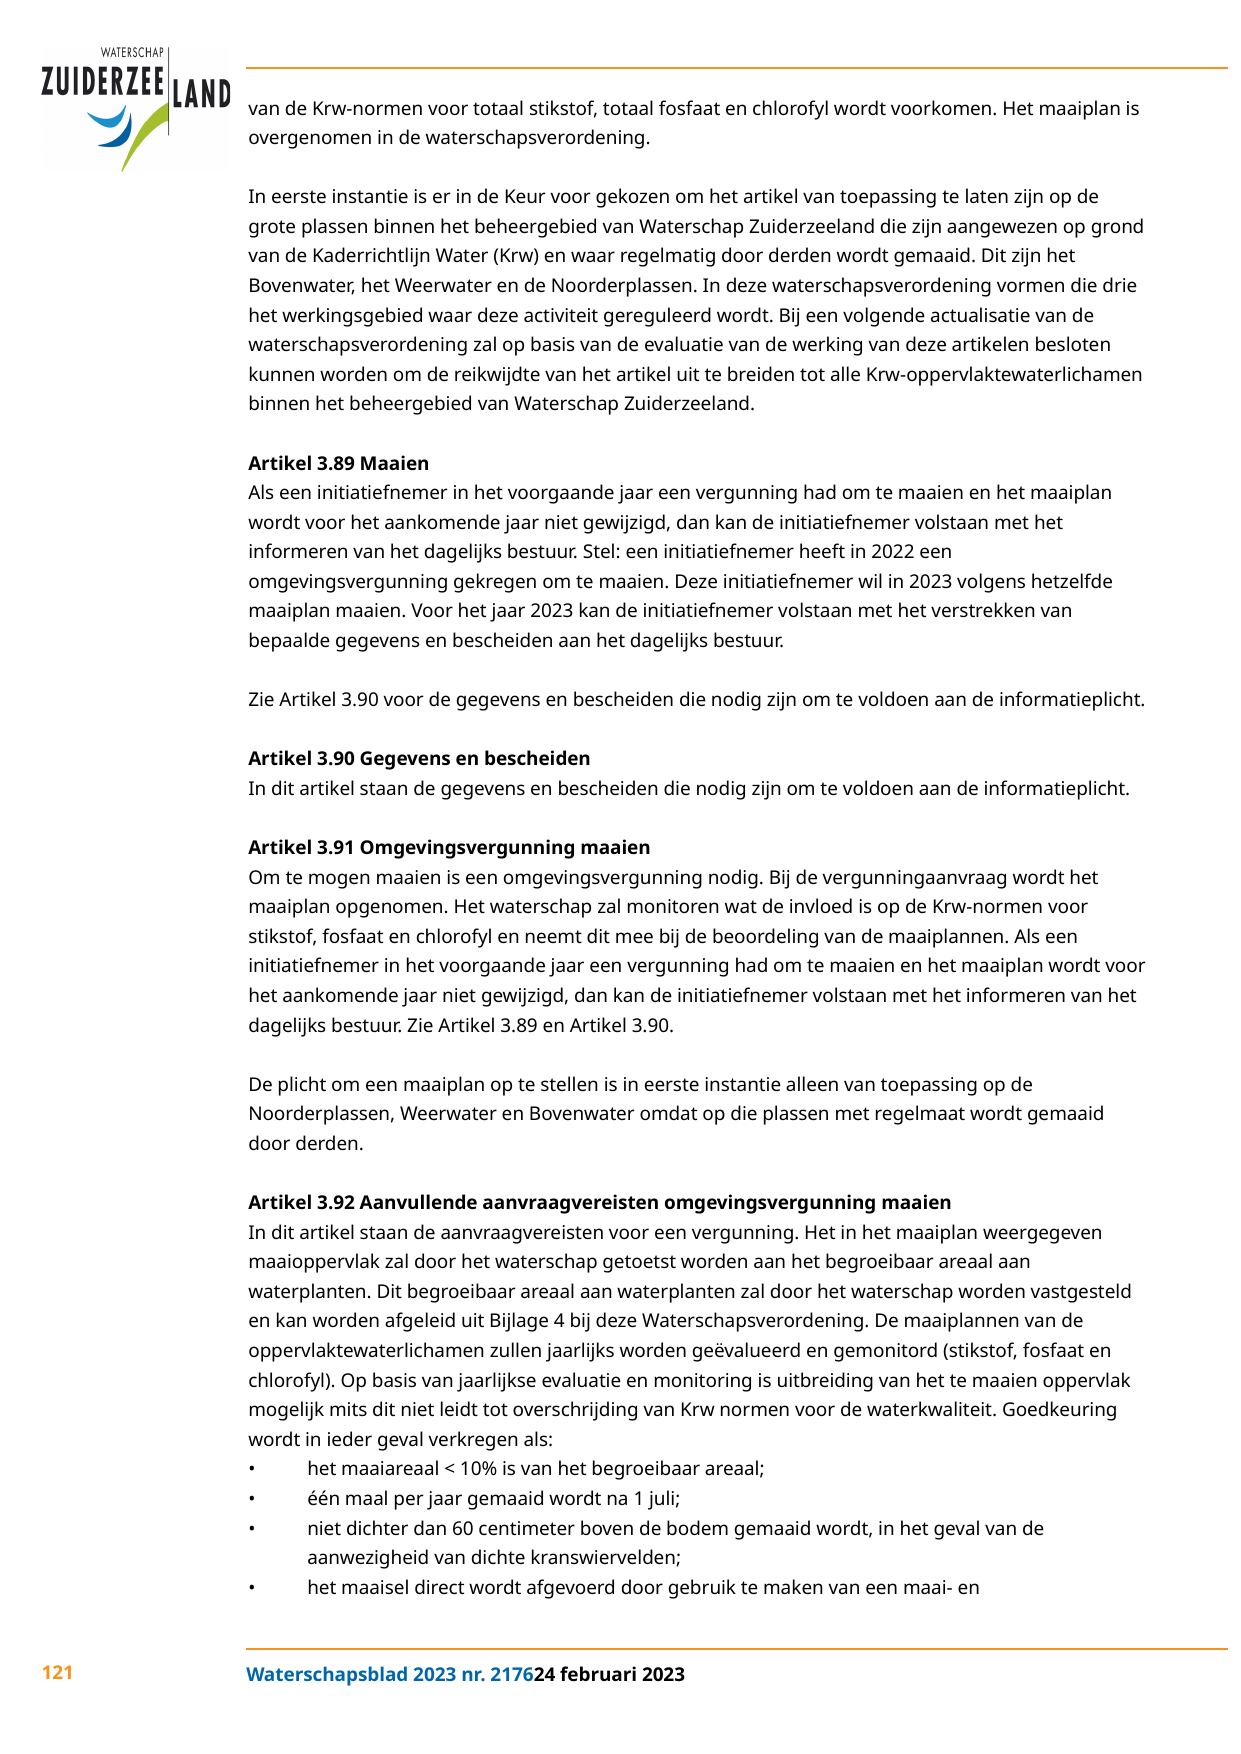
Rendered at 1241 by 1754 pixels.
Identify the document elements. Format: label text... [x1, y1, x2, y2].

text Om te mogen maaien is een omgevingsvergunning nodig. Bij de vergunningaanvraag wordt het maaiplan opgenomen. Het waterschap zal monitoren wat de invloed is op de Krw-normen voor stikstof, fosfaat en chlorofyl en neemt dit mee bij de beoordeling van de maaiplannen. Als een initiatiefnemer in het voorgaande jaar een vergunning had om te maaien en het maaiplan wordt voor het aankomende jaar niet gewijzigd, dan kan de initiatiefnemer volstaan met het informeren van het dagelijks bestuur. Zie Artikel 3.89 en Artikel 3.90. [248, 864, 1152, 1038]
text In eerste instantie is er in de Keur voor gekozen om het artikel van toepassing te laten zijn op de grote plassen binnen het beheergebied van Waterschap Zuiderzeeland die zijn aangewezen op grond van de Kaderrichtlijn Water (Krw) en waar regelmatig door derden wordt gemaaid. Dit zijn het Bovenwater, het Weerwater en de Noorderplassen. In deze waterschapsverordening vormen die drie het werkingsgebied waar deze activiteit gereguleerd wordt. Bij een volgende actualisatie van de waterschapsverordening zal op basis van de evaluatie van de werking van deze artikelen besloten kunnen worden om de reikwijdte van het artikel uit te breiden tot alle Krw-oppervlaktewaterlichamen binnen het beheergebied van Waterschap Zuiderzeeland. [248, 183, 1152, 416]
list het maaiareaal < 10% is van het begroeibaar areaal; [248, 1456, 1152, 1481]
text Als een initiatiefnemer in het voorgaande jaar een vergunning had om te maaien en het maaiplan wordt voor het aankomende jaar niet gewijzigd, dan kan de initiatiefnemer volstaan met het informeren van het dagelijks bestuur. Stel: een initiatiefnemer heeft in 2022 een omgevingsvergunning gekregen om te maaien. Deze initiatiefnemer wil in 2023 volgens hetzelfde maaiplan maaien. Voor het jaar 2023 kan de initiatiefnemer volstaan met het verstrekken van bepaalde gegevens en bescheiden aan het dagelijks bestuur. [248, 479, 1152, 653]
picture [41, 47, 231, 172]
list het maaisel direct wordt afgevoerd door gebruik te maken van een maai- en [248, 1574, 1152, 1600]
text De plicht om een maaiplan op te stellen is in eerste instantie alleen van toepassing op de Noorderplassen, Weerwater en Bovenwater omdat op die plassen met regelmaat wordt gemaaid door derden. [248, 1071, 1152, 1156]
text In dit artikel staan de gegevens en bescheiden die nodig zijn om te voldoen aan de informatieplicht. [248, 775, 1152, 801]
text In dit artikel staan de aanvraagvereisten voor een vergunning. Het in het maaiplan weergegeven maaioppervlak zal door het waterschap getoetst worden aan het begroeibaar areaal aan waterplanten. Dit begroeibaar areaal aan waterplanten zal door het waterschap worden vastgesteld en kan worden afgeleid uit Bijlage 4 bij deze Waterschapsverordening. De maaiplannen van de oppervlaktewaterlichamen zullen jaarlijks worden geëvalueerd en gemonitord (stikstof, fosfaat en chlorofyl). Op basis van jaarlijkse evaluatie en monitoring is uitbreiding van het te maaien oppervlak mogelijk mits dit niet leidt tot overschrijding van Krw normen voor de waterkwaliteit. Goedkeuring wordt in ieder geval verkregen als: [248, 1219, 1152, 1452]
list één maal per jaar gemaaid wordt na 1 juli; [248, 1485, 1152, 1511]
list niet dichter dan 60 centimeter boven de bodem gemaaid wordt, in het geval van de aanwezigheid van dichte kranswiervelden; [248, 1515, 1152, 1570]
text Artikel 3.91 Omgevingsvergunning maaien [248, 834, 1152, 860]
text Artikel 3.90 Gegevens en bescheiden [248, 746, 1152, 771]
text Artikel 3.92 Aanvullende aanvraagvereisten omgevingsvergunning maaien [248, 1189, 1152, 1215]
text van de Krw-normen voor totaal stikstof, totaal fosfaat en chlorofyl wordt voorkomen. Het maaiplan is overgenomen in de waterschapsverordening. [248, 95, 1152, 150]
text Artikel 3.89 Maaien [248, 450, 1152, 476]
text Zie Artikel 3.90 voor de gegevens en bescheiden die nodig zijn om te voldoen aan de informatieplicht. [248, 686, 1152, 712]
